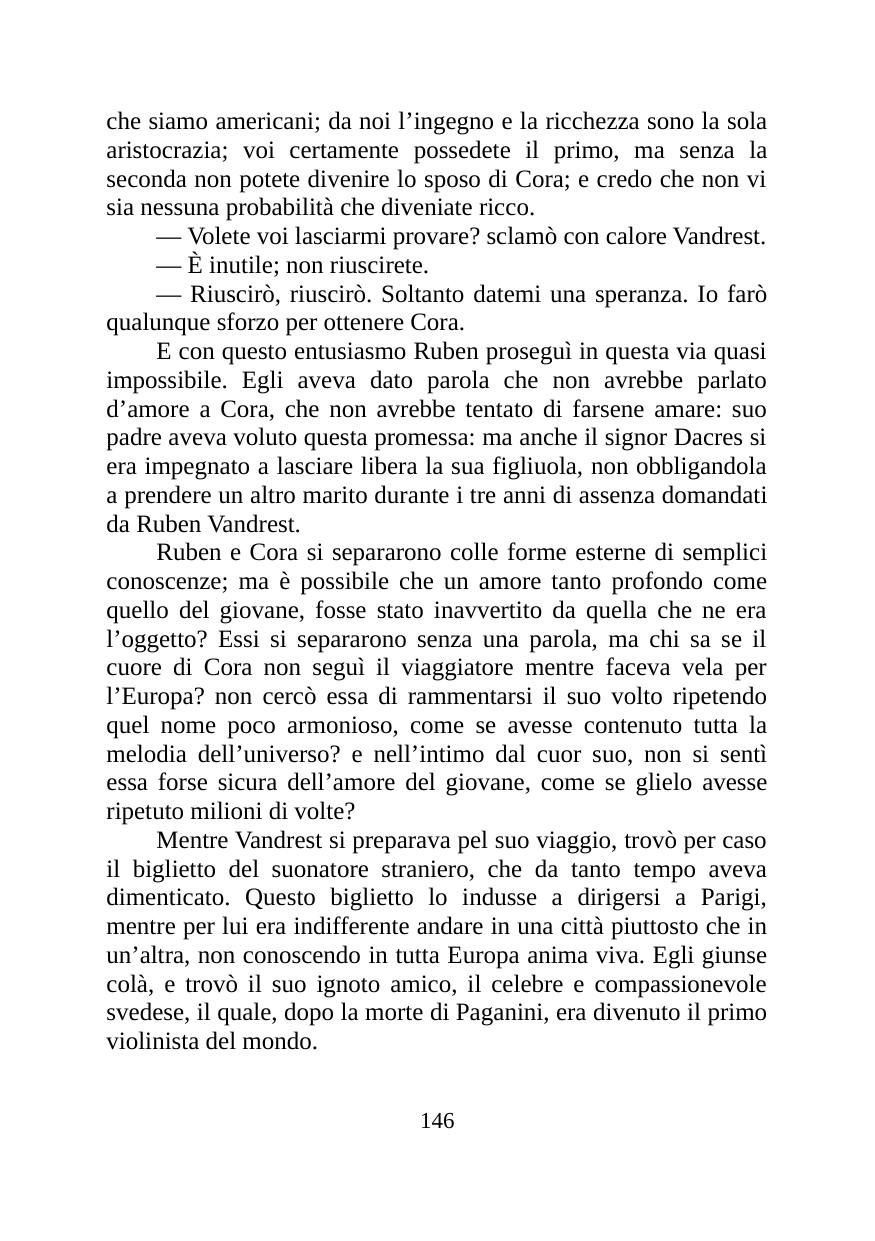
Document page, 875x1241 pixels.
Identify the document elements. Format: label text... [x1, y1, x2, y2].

text E con questo entusiasmo Ruben proseguì in questa via quasi impossibile. Egli aveva dato parola che non avrebbe parlato d’amore a Cora, che non avrebbe tentato di farsene amare: suo padre aveva voluto questa promessa: ma anche il signor Dacres si era impegnato a lasciare libera la sua figliuola, non obbligandola a prendere un altro marito durante i tre anni di assenza domandati da Ruben Vandrest. [106, 336, 768, 537]
text che siamo americani; da noi l’ingegno e la ricchezza sono la sola aristocrazia; voi certamente possedete il primo, ma senza la seconda non potete divenire lo sposo di Cora; e credo che non vi sia nessuna probabilità che diveniate ricco. [106, 106, 768, 221]
text — Riuscirò, riuscirò. Soltanto datemi una speranza. Io farò qualunque sforzo per ottenere Cora. [106, 279, 768, 336]
text Mentre Vandrest si preparava pel suo viaggio, trovò per caso il biglietto del suonatore straniero, che da tanto tempo aveva dimenticato. Questo biglietto lo indusse a dirigersi a Parigi, mentre per lui era indifferente andare in una città piuttosto che in un’altra, non conoscendo in tutta Europa anima viva. Egli giunse colà, e trovò il suo ignoto amico, il celebre e compassionevole svedese, il quale, dopo la morte di Paganini, era divenuto il primo violinista del mondo. [106, 825, 768, 1055]
text — È inutile; non riuscirete. [106, 250, 768, 279]
text Ruben e Cora si separarono colle forme esterne di semplici conoscenze; ma è possibile che un amore tanto profondo come quello del giovane, fosse stato inavvertito da quella che ne era l’oggetto? Essi si separarono senza una parola, ma chi sa se il cuore di Cora non seguì il viaggiatore mentre faceva vela per l’Europa? non cercò essa di rammentarsi il suo volto ripetendo quel nome poco armonioso, come se avesse contenuto tutta la melodia dell’universo? e nell’intimo dal cuor suo, non si sentì essa forse sicura dell’amore del giovane, come se glielo avesse ripetuto milioni di volte? [106, 537, 768, 825]
text — Volete voi lasciarmi provare? sclamò con calore Vandrest. [106, 221, 768, 250]
